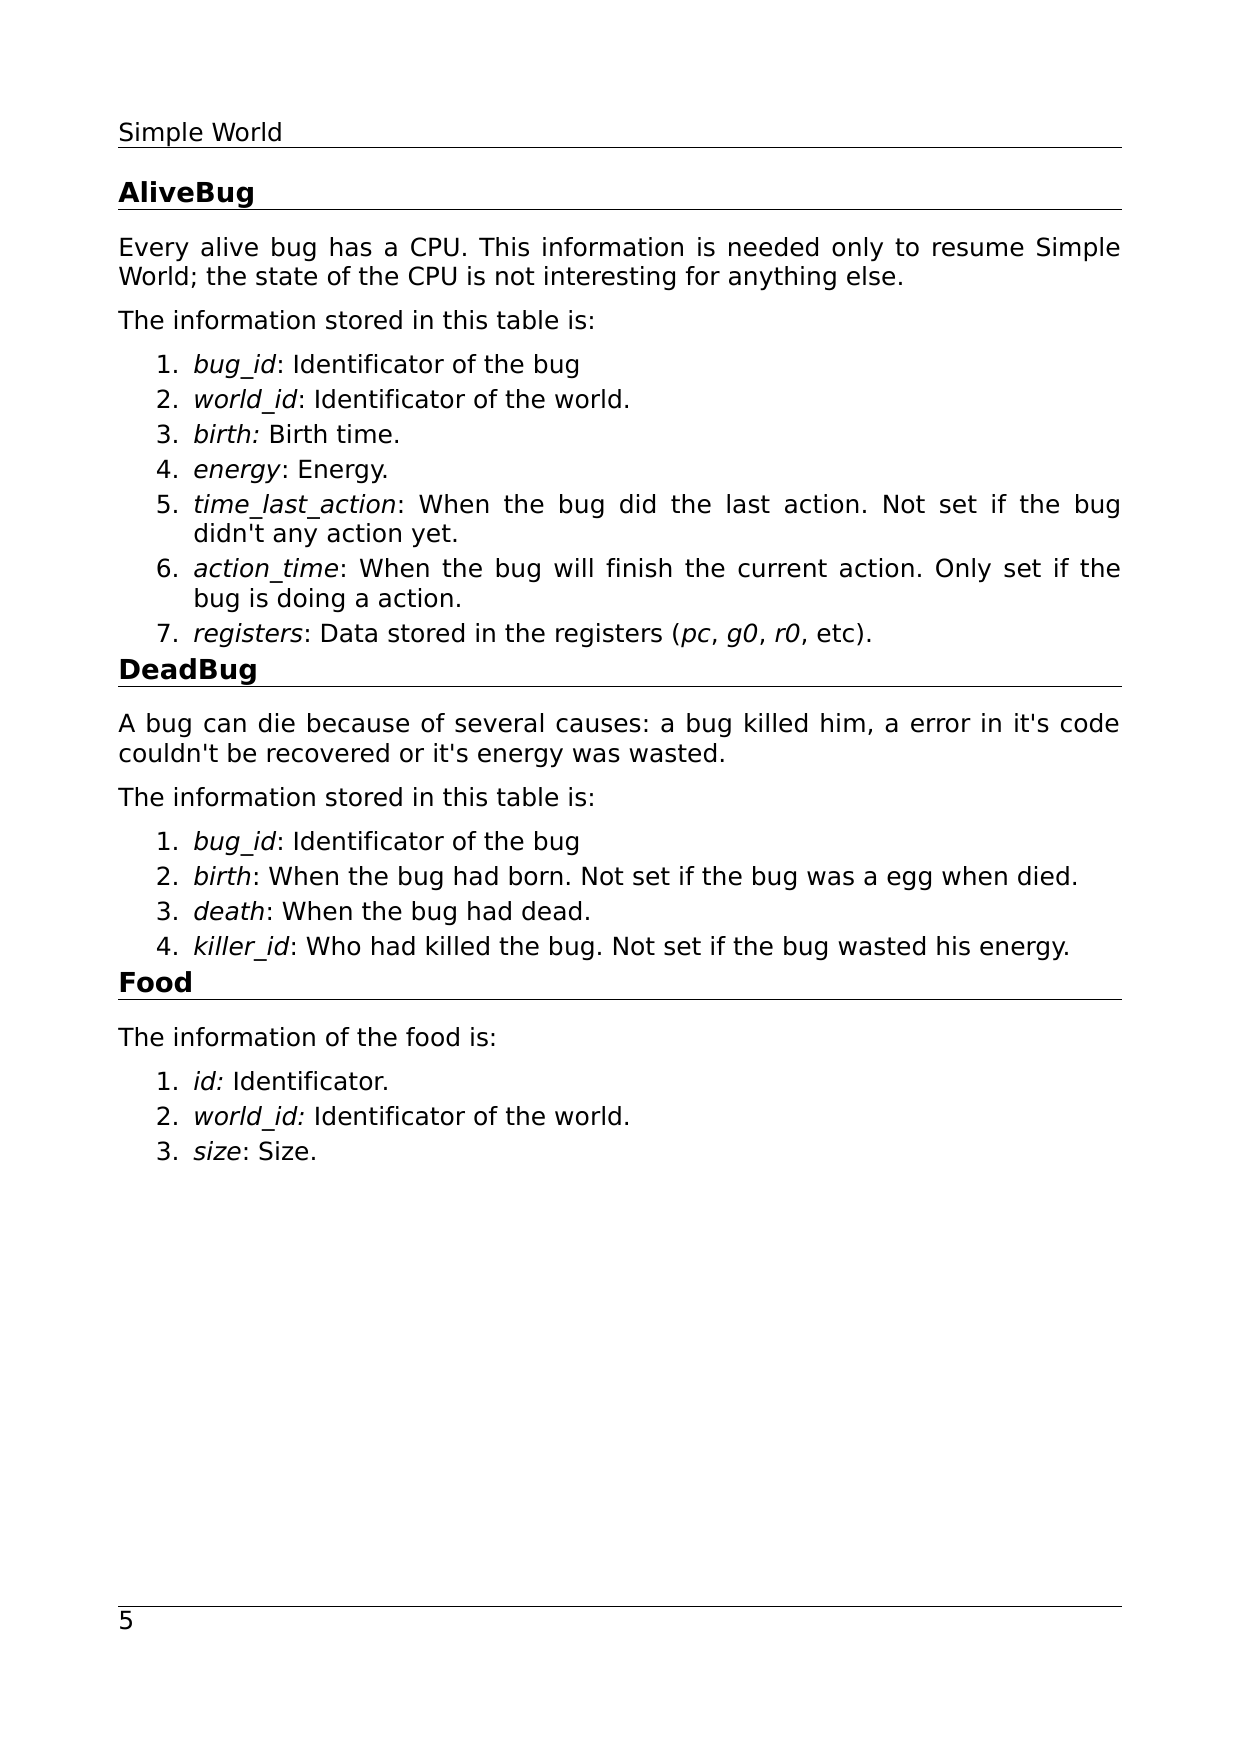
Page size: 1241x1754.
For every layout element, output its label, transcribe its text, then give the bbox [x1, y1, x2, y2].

text The information of the food is: [118, 1023, 1122, 1052]
list time_last_action: When the bug did the last action. Not set if the bug didn't any action yet. [156, 490, 1122, 549]
title DeadBug [118, 654, 1122, 686]
list death: When the bug had dead. [156, 897, 1122, 926]
list bug_id: Identificator of the bug [156, 827, 1122, 856]
list registers: Data stored in the registers (pc, g0, r0, etc). [156, 619, 1122, 648]
text The information stored in this table is: [118, 783, 1122, 812]
text The information stored in this table is: [118, 306, 1122, 335]
list id: Identificator. [156, 1067, 1122, 1096]
list birth: When the bug had born. Not set if the bug was a egg when died. [156, 862, 1122, 891]
list action_time: When the bug will finish the current action. Only set if the bug is doing a action. [156, 554, 1122, 613]
list world_id: Identificator of the world. [156, 1102, 1122, 1131]
text A bug can die because of several causes: a bug killed him, a error in it's code couldn't be recovered or it's energy was wasted. [118, 710, 1122, 768]
title AliveBug [118, 177, 1122, 209]
list killer_id: Who had killed the bug. Not set if the bug wasted his energy. [156, 932, 1122, 961]
list energy: Energy. [156, 455, 1122, 484]
title Food [118, 967, 1122, 999]
list size: Size. [156, 1137, 1122, 1166]
list world_id: Identificator of the world. [156, 385, 1122, 414]
text Every alive bug has a CPU. This information is needed only to resume Simple World; the state of the CPU is not interesting for anything else. [118, 233, 1122, 291]
list bug_id: Identificator of the bug [156, 350, 1122, 379]
list birth: Birth time. [156, 420, 1122, 449]
